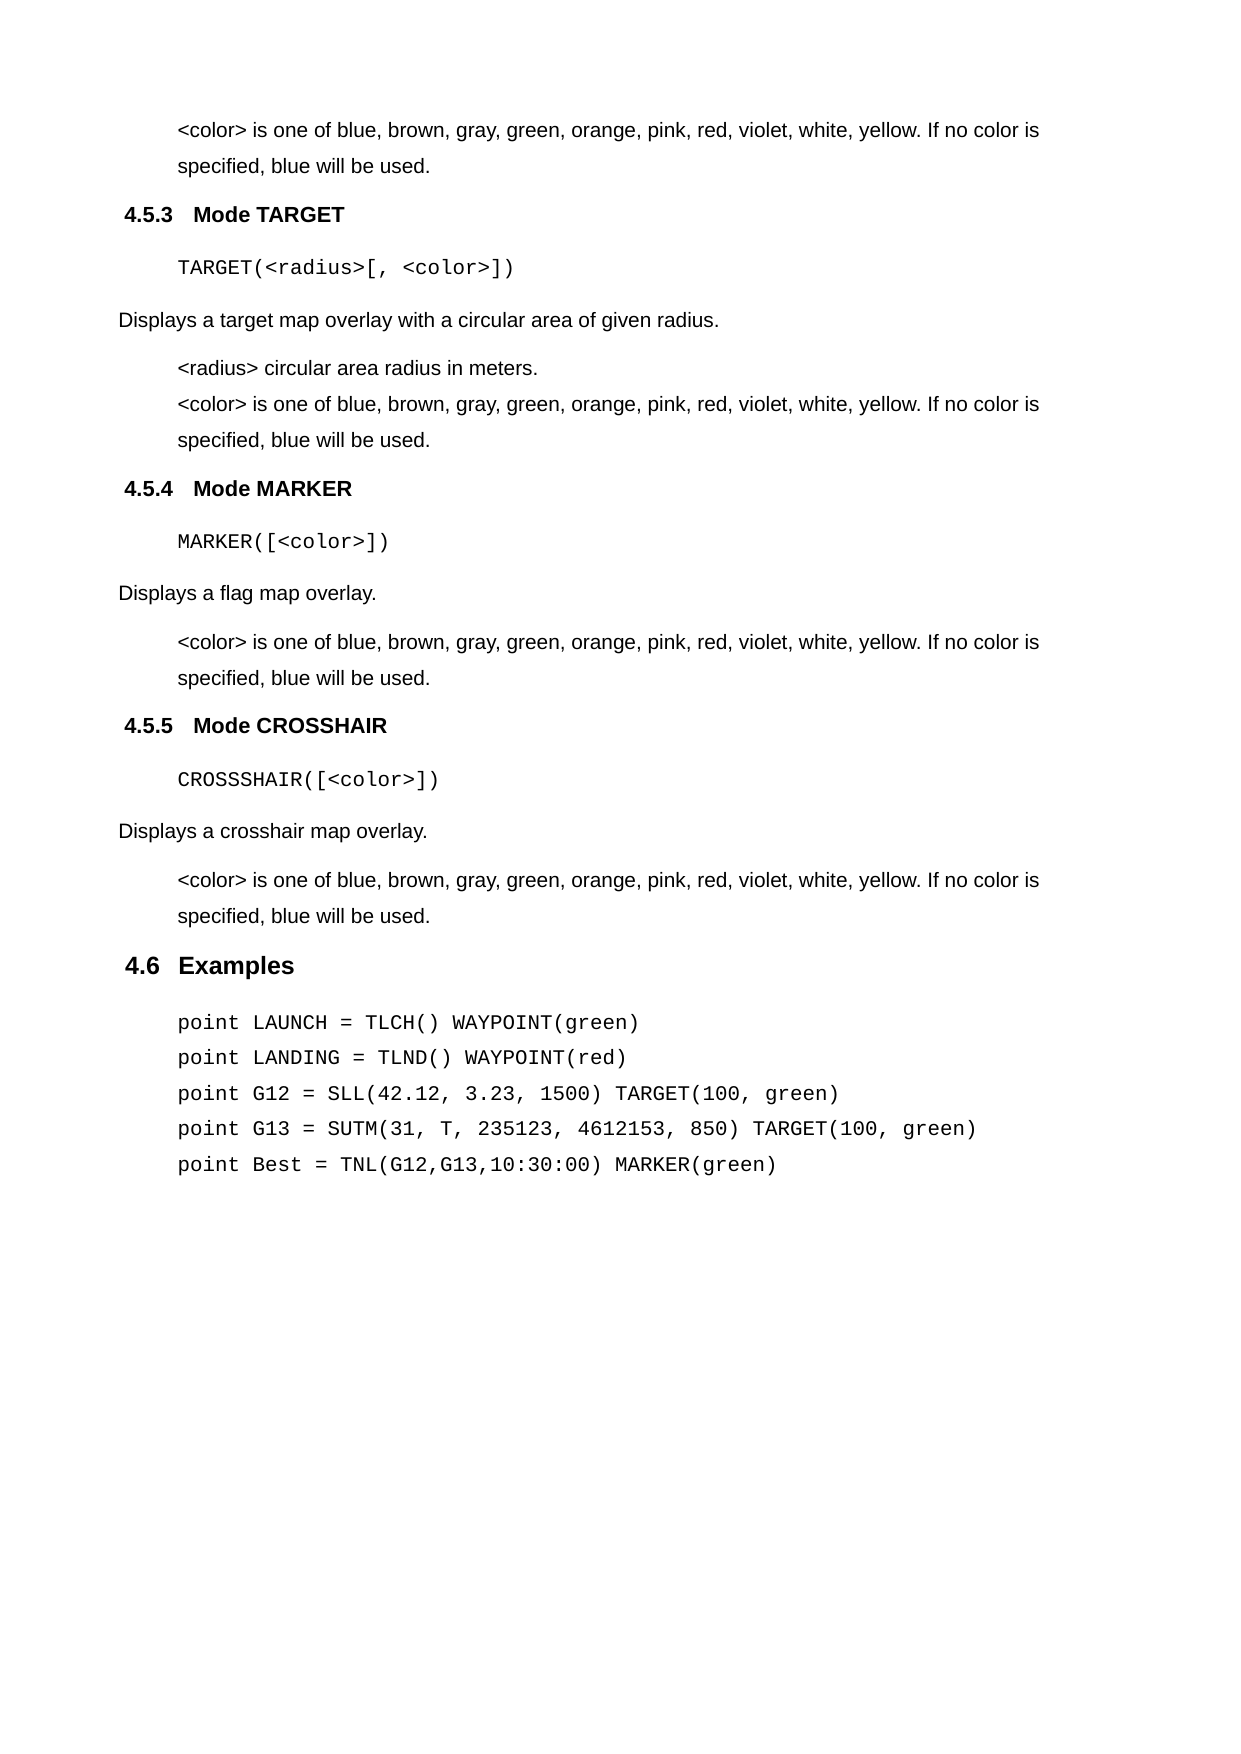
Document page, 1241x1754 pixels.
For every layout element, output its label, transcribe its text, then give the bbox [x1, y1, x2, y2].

list <color> is one of blue, brown, gray, green, orange, pink, red, violet, white, yellow. If no color is specified, blue will be used. [177, 867, 1122, 927]
text Displays a flag map overlay. [118, 581, 1122, 605]
text Displays a target map overlay with a circular area of given radius. [118, 307, 1122, 331]
text point LAUNCH = TLCH() WAYPOINT(green) point LANDING = TLND() WAYPOINT(red) point G12 = SLL(42.12, 3.23, 1500) TARGET(100, green) point G13 = SUTM(31, T, 235123, 4612153, 850) TARGET(100, green) point Best = TNL(G12,G13,10:30:00) MARKER(green) [177, 1012, 1063, 1177]
text MARKER([<color>]) [177, 531, 1063, 555]
text Displays a crosshair map overlay. [118, 819, 1122, 843]
list <color> is one of blue, brown, gray, green, orange, pink, red, violet, white, yellow. If no color is specified, blue will be used. [177, 392, 1122, 452]
subtitle Mode TARGET [118, 202, 1122, 227]
list <color> is one of blue, brown, gray, green, orange, pink, red, violet, white, yellow. If no color is specified, blue will be used. [177, 118, 1122, 178]
subtitle Mode MARKER [118, 476, 1122, 501]
list <color> is one of blue, brown, gray, green, orange, pink, red, violet, white, yellow. If no color is specified, blue will be used. [177, 630, 1122, 689]
text TARGET(<radius>[, <color>]) [177, 257, 1063, 281]
text CROSSSHAIR([<color>]) [177, 769, 1063, 792]
subtitle Mode CROSSHAIR [118, 713, 1122, 738]
list <radius> circular area radius in meters. [177, 356, 1122, 380]
subtitle Examples [118, 951, 1122, 980]
